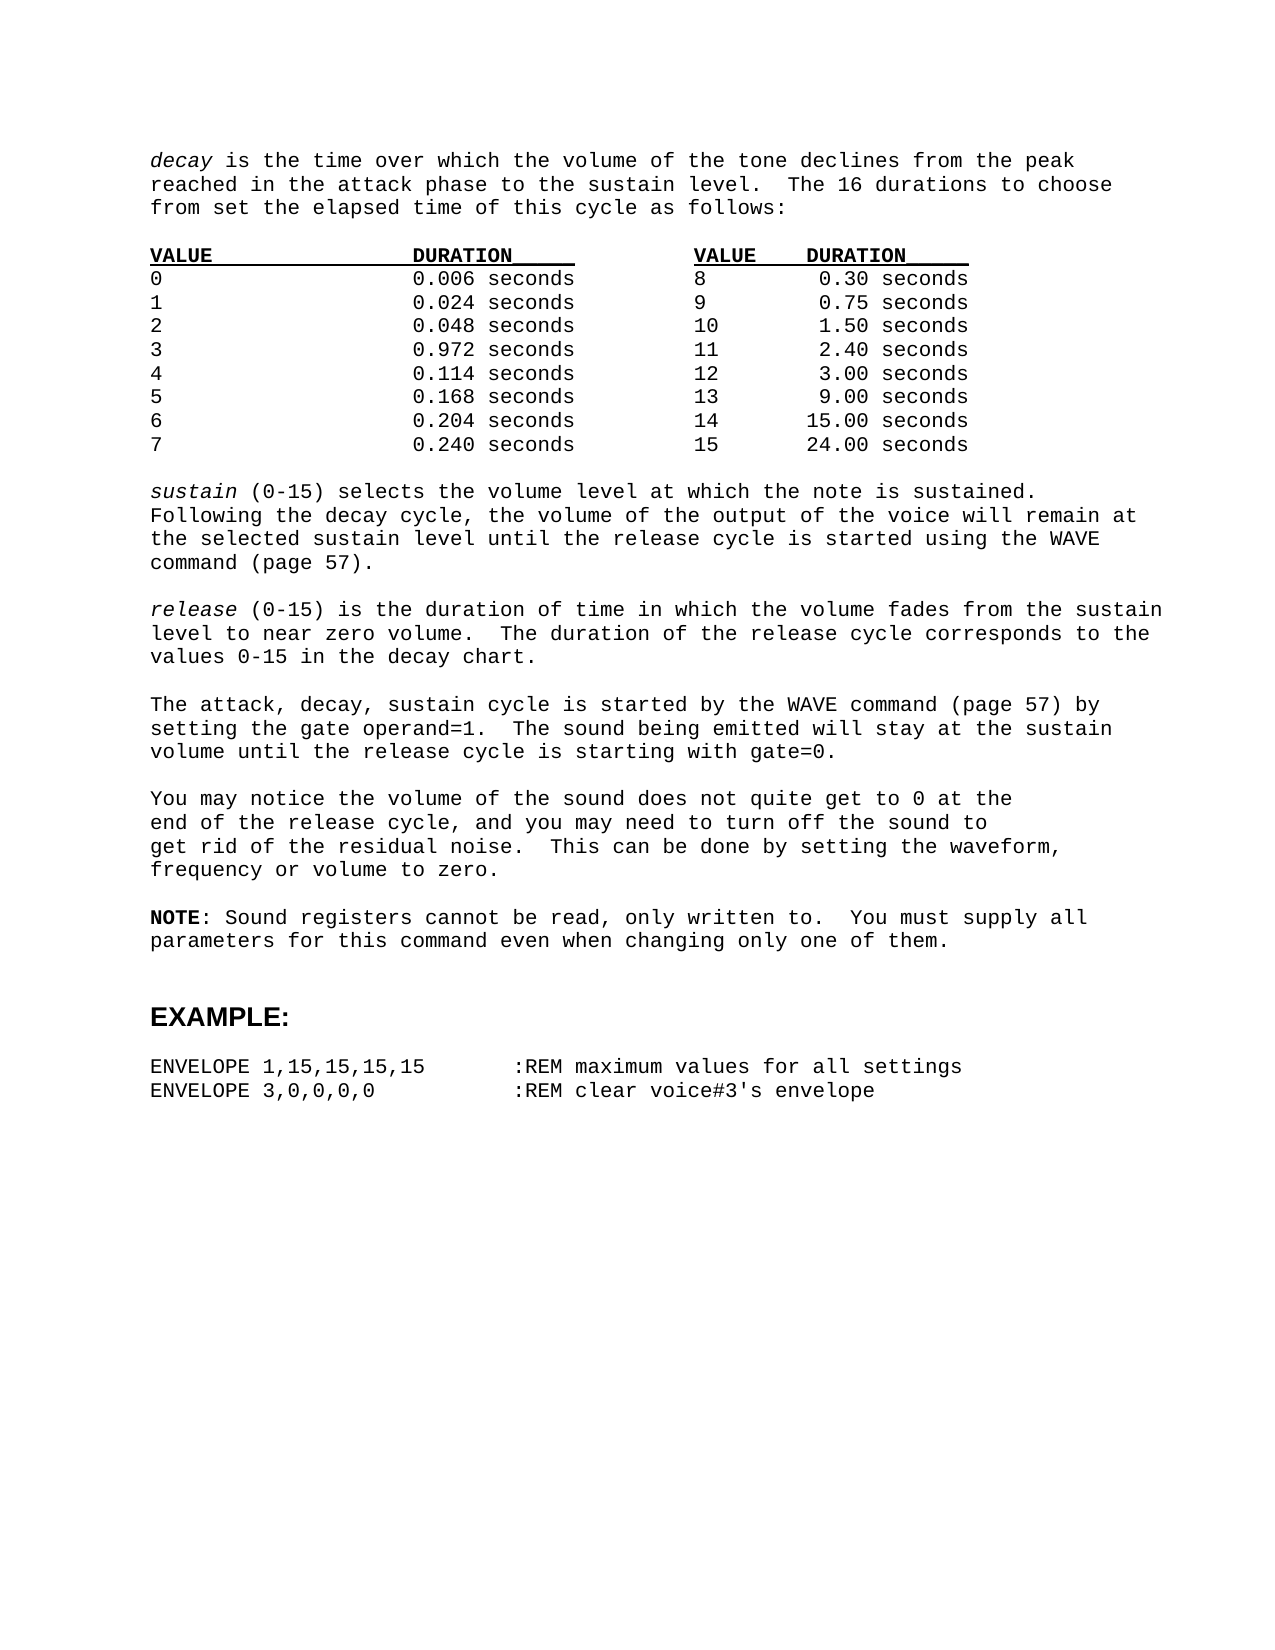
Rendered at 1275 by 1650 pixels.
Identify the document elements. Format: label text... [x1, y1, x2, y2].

text 2 0.048 seconds 10 1.50 seconds [150, 316, 1162, 339]
text get rid of the residual noise. This can be done by setting the waveform, frequency or volume to zero. [150, 836, 1162, 883]
text end of the release cycle, and you may need to turn off the sound to [150, 812, 1162, 836]
text EXAMPLE: [150, 1001, 1162, 1032]
text 0 0.006 seconds 8 0.30 seconds [150, 268, 1162, 292]
text 1 0.024 seconds 9 0.75 seconds [150, 292, 1162, 316]
text 4 0.114 seconds 12 3.00 seconds [150, 363, 1162, 386]
text 3 0.972 seconds 11 2.40 seconds [150, 339, 1162, 363]
text NOTE: Sound registers cannot be read, only written to. You must supply all parameters for this command even when changing only one of them. [150, 907, 1162, 954]
text VALUE DURATION_____ VALUE DURATION_____ [150, 244, 1162, 268]
text decay is the time over which the volume of the tone declines from the peak reached in the attack phase to the sustain level. The 16 durations to choose from set the elapsed time of this cycle as follows: [150, 150, 1162, 221]
text 5 0.168 seconds 13 9.00 seconds [150, 386, 1162, 410]
text 6 0.204 seconds 14 15.00 seconds [150, 410, 1162, 434]
text The attack, decay, sustain cycle is started by the WAVE command (page 57) by setting the gate operand=1. The sound being emitted will stay at the sustain volume until the release cycle is starting with gate=0. [150, 694, 1162, 765]
text release (0-15) is the duration of time in which the volume fades from the sustain level to near zero volume. The duration of the release cycle corresponds to the values 0-15 in the decay chart. [150, 599, 1162, 670]
text sustain (0-15) selects the volume level at which the note is sustained. Following the decay cycle, the volume of the output of the voice will remain at the selected sustain level until the release cycle is started using the WAVE command (page 57). [150, 481, 1162, 576]
text ENVELOPE 3,0,0,0,0 :REM clear voice#3's envelope [150, 1080, 1162, 1103]
text ENVELOPE 1,15,15,15,15 :REM maximum values for all settings [150, 1056, 1162, 1080]
text You may notice the volume of the sound does not quite get to 0 at the [150, 788, 1162, 812]
text 7 0.240 seconds 15 24.00 seconds [150, 434, 1162, 457]
